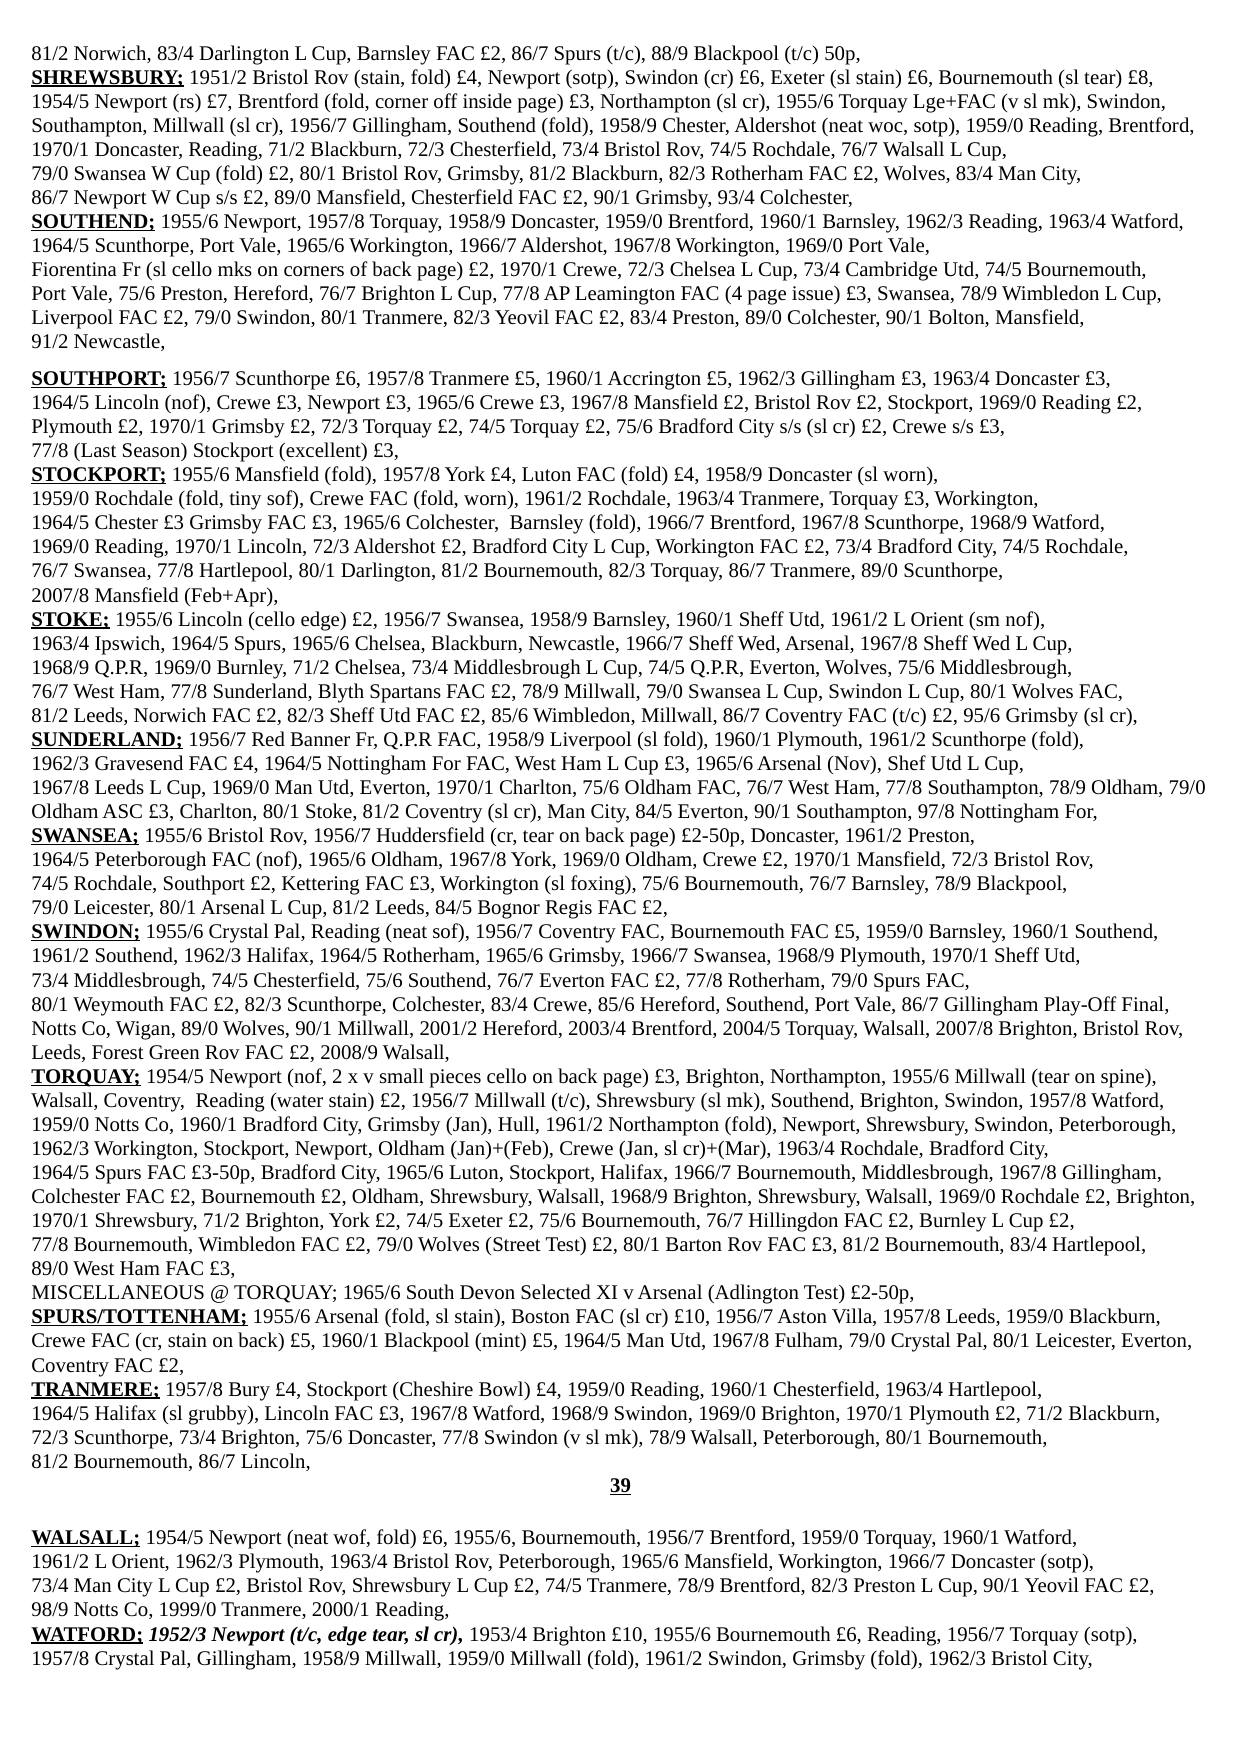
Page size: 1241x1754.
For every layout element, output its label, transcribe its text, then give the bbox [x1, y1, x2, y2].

text 77/8 Bournemouth, Wimbledon FAC £2, 79/0 Wolves (Street Test) £2, 80/1 Barton Rov FAC £3, 81/2 Bournemouth, 83/4 Hartlepool, [31, 1232, 1209, 1256]
text 79/0 Leicester, 80/1 Arsenal L Cup, 81/2 Leeds, 84/5 Bognor Regis FAC £2, [31, 895, 1209, 919]
text 1964/5 Lincoln (nof), Crewe £3, Newport £3, 1965/6 Crewe £3, 1967/8 Mansfield £2, Bristol Rov £2, Stockport, 1969/0 Reading £2, Plymouth £2, 1970/1 Grimsby £2, 72/3 Torquay £2, 74/5 Torquay £2, 75/6 Bradford City s/s (sl cr) £2, Crewe s/s £3, [31, 390, 1209, 438]
text 1964/5 Halifax (sl grubby), Lincoln FAC £3, 1967/8 Watford, 1968/9 Swindon, 1969/0 Brighton, 1970/1 Plymouth £2, 71/2 Blackburn, [31, 1401, 1209, 1425]
text SWINDON; 1955/6 Crystal Pal, Reading (neat sof), 1956/7 Coventry FAC, Bournemouth FAC £5, 1959/0 Barnsley, 1960/1 Southend, 1961/2 Southend, 1962/3 Halifax, 1964/5 Rotherham, 1965/6 Grimsby, 1966/7 Swansea, 1968/9 Plymouth, 1970/1 Sheff Utd, [31, 919, 1209, 967]
text 72/3 Scunthorpe, 73/4 Brighton, 75/6 Doncaster, 77/8 Swindon (v sl mk), 78/9 Walsall, Peterborough, 80/1 Bournemouth, [31, 1425, 1209, 1449]
text 1969/0 Reading, 1970/1 Lincoln, 72/3 Aldershot £2, Bradford City L Cup, Workington FAC £2, 73/4 Bradford City, 74/5 Rochdale, 76/7 Swansea, 77/8 Hartlepool, 80/1 Darlington, 81/2 Bournemouth, 82/3 Torquay, 86/7 Tranmere, 89/0 Scunthorpe, [31, 534, 1209, 582]
text 1967/8 Leeds L Cup, 1969/0 Man Utd, Everton, 1970/1 Charlton, 75/6 Oldham FAC, 76/7 West Ham, 77/8 Southampton, 78/9 Oldham, 79/0 Oldham ASC £3, Charlton, 80/1 Stoke, 81/2 Coventry (sl cr), Man City, 84/5 Everton, 90/1 Southampton, 97/8 Nottingham For, SWANSEA; 1955/6 Bristol Rov, 1956/7 Huddersfield (cr, tear on back page) £2-50p, Doncaster, 1961/2 Preston, [31, 775, 1209, 847]
text STOKE; 1955/6 Lincoln (cello edge) £2, 1956/7 Swansea, 1958/9 Barnsley, 1960/1 Sheff Utd, 1961/2 L Orient (sm nof), [31, 607, 1209, 631]
text WALSALL; 1954/5 Newport (neat wof, fold) £6, 1955/6, Bournemouth, 1956/7 Brentford, 1959/0 Torquay, 1960/1 Watford, [31, 1525, 1209, 1549]
text 81/2 Bournemouth, 86/7 Lincoln, [31, 1449, 1209, 1473]
text 89/0 West Ham FAC £3, [31, 1256, 1209, 1280]
text TORQUAY; 1954/5 Newport (nof, 2 x v small pieces cello on back page) £3, Brighton, Northampton, 1955/6 Millwall (tear on spine), Walsall, Coventry, Reading (water stain) £2, 1956/7 Millwall (t/c), Shrewsbury (sl mk), Southend, Brighton, Swindon, 1957/8 Watford, 1959/0 Notts Co, 1960/1 Bradford City, Grimsby (Jan), Hull, 1961/2 Northampton (fold), Newport, Shrewsbury, Swindon, Peterborough, 1962/3 Workington, Stockport, Newport, Oldham (Jan)+(Feb), Crewe (Jan, sl cr)+(Mar), 1963/4 Rochdale, Bradford City, [31, 1064, 1209, 1160]
text 81/2 Leeds, Norwich FAC £2, 82/3 Sheff Utd FAC £2, 85/6 Wimbledon, Millwall, 86/7 Coventry FAC (t/c) £2, 95/6 Grimsby (sl cr), [31, 703, 1209, 727]
text 1964/5 Spurs FAC £3-50p, Bradford City, 1965/6 Luton, Stockport, Halifax, 1966/7 Bournemouth, Middlesbrough, 1967/8 Gillingham, Colchester FAC £2, Bournemouth £2, Oldham, Shrewsbury, Walsall, 1968/9 Brighton, Shrewsbury, Walsall, 1969/0 Rochdale £2, Brighton, 1970/1 Shrewsbury, 71/2 Brighton, York £2, 74/5 Exeter £2, 75/6 Bournemouth, 76/7 Hillingdon FAC £2, Burnley L Cup £2, [31, 1160, 1209, 1232]
text 74/5 Rochdale, Southport £2, Kettering FAC £3, Workington (sl foxing), 75/6 Bournemouth, 76/7 Barnsley, 78/9 Blackpool, [31, 871, 1209, 895]
text 98/9 Notts Co, 1999/0 Tranmere, 2000/1 Reading, [31, 1597, 1209, 1621]
text 81/2 Norwich, 83/4 Darlington L Cup, Barnsley FAC £2, 86/7 Spurs (t/c), 88/9 Blackpool (t/c) 50p, SHREWSBURY; 1951/2 Bristol Rov (stain, fold) £4, Newport (sotp), Swindon (cr) £6, Exeter (sl stain) £6, Bournemouth (sl tear) £8, 1954/5 Newport (rs) £7, Brentford (fold, corner off inside page) £3, Northampton (sl cr), 1955/6 Torquay Lge+FAC (v sl mk), Swindon, Southampton, Millwall (sl cr), 1956/7 Gillingham, Southend (fold), 1958/9 Chester, Aldershot (neat woc, sotp), 1959/0 Reading, Brentford, 1970/1 Doncaster, Reading, 71/2 Blackburn, 72/3 Chesterfield, 73/4 Bristol Rov, 74/5 Rochdale, 76/7 Walsall L Cup, 79/0 Swansea W Cup (fold) £2, 80/1 Bristol Rov, Grimsby, 81/2 Blackburn, 82/3 Rotherham FAC £2, Wolves, 83/4 Man City, 86/7 Newport W Cup s/s £2, 89/0 Mansfield, Chesterfield FAC £2, 90/1 Grimsby, 93/4 Colchester, SOUTHEND; 1955/6 Newport, 1957/8 Torquay, 1958/9 Doncaster, 1959/0 Brentford, 1960/1 Barnsley, 1962/3 Reading, 1963/4 Watford, 1964/5 Scunthorpe, Port Vale, 1965/6 Workington, 1966/7 Aldershot, 1967/8 Workington, 1969/0 Port Vale, Fiorentina Fr (sl cello mks on corners of back page) £2, 1970/1 Crewe, 72/3 Chelsea L Cup, 73/4 Cambridge Utd, 74/5 Bournemouth, Port Vale, 75/6 Preston, Hereford, 76/7 Brighton L Cup, 77/8 AP Leamington FAC (4 page issue) £3, Swansea, 78/9 Wimbledon L Cup, Liverpool FAC £2, 79/0 Swindon, 80/1 Tranmere, 82/3 Yeovil FAC £2, 83/4 Preston, 89/0 Colchester, 90/1 Bolton, Mansfield, 91/2 Newcastle, [31, 41, 1209, 353]
text 1959/0 Rochdale (fold, tiny sof), Crewe FAC (fold, worn), 1961/2 Rochdale, 1963/4 Tranmere, Torquay £3, Workington, [31, 486, 1209, 510]
text 2007/8 Mansfield (Feb+Apr), [31, 582, 1209, 607]
text SPURS/TOTTENHAM; 1955/6 Arsenal (fold, sl stain), Boston FAC (sl cr) £10, 1956/7 Aston Villa, 1957/8 Leeds, 1959/0 Blackburn, Crewe FAC (cr, stain on back) £5, 1960/1 Blackpool (mint) £5, 1964/5 Man Utd, 1967/8 Fulham, 79/0 Crystal Pal, 80/1 Leicester, Everton, Coventry FAC £2, [31, 1304, 1209, 1377]
text 1957/8 Crystal Pal, Gillingham, 1958/9 Millwall, 1959/0 Millwall (fold), 1961/2 Swindon, Grimsby (fold), 1962/3 Bristol City, [31, 1646, 1209, 1669]
text MISCELLANEOUS @ TORQUAY; 1965/6 South Devon Selected XI v Arsenal (Adlington Test) £2-50p, [31, 1280, 1209, 1304]
text 1963/4 Ipswich, 1964/5 Spurs, 1965/6 Chelsea, Blackburn, Newcastle, 1966/7 Sheff Wed, Arsenal, 1967/8 Sheff Wed L Cup, [31, 631, 1209, 655]
text SUNDERLAND; 1956/7 Red Banner Fr, Q.P.R FAC, 1958/9 Liverpool (sl fold), 1960/1 Plymouth, 1961/2 Scunthorpe (fold), [31, 727, 1209, 751]
text WATFORD; 1952/3 Newport (t/c, edge tear, sl cr), 1953/4 Brighton £10, 1955/6 Bournemouth £6, Reading, 1956/7 Torquay (sotp), [31, 1621, 1209, 1646]
text 73/4 Man City L Cup £2, Bristol Rov, Shrewsbury L Cup £2, 74/5 Tranmere, 78/9 Brentford, 82/3 Preston L Cup, 90/1 Yeovil FAC £2, [31, 1573, 1209, 1597]
text 77/8 (Last Season) Stockport (excellent) £3, [31, 438, 1209, 462]
text STOCKPORT; 1955/6 Mansfield (fold), 1957/8 York £4, Luton FAC (fold) £4, 1958/9 Doncaster (sl worn), [31, 462, 1209, 486]
text 1964/5 Peterborough FAC (nof), 1965/6 Oldham, 1967/8 York, 1969/0 Oldham, Crewe £2, 1970/1 Mansfield, 72/3 Bristol Rov, [31, 847, 1209, 871]
text 1968/9 Q.P.R, 1969/0 Burnley, 71/2 Chelsea, 73/4 Middlesbrough L Cup, 74/5 Q.P.R, Everton, Wolves, 75/6 Middlesbrough, [31, 655, 1209, 679]
text 73/4 Middlesbrough, 74/5 Chesterfield, 75/6 Southend, 76/7 Everton FAC £2, 77/8 Rotherham, 79/0 Spurs FAC, [31, 967, 1209, 992]
text 1961/2 L Orient, 1962/3 Plymouth, 1963/4 Bristol Rov, Peterborough, 1965/6 Mansfield, Workington, 1966/7 Doncaster (sotp), [31, 1549, 1209, 1573]
text TRANMERE; 1957/8 Bury £4, Stockport (Cheshire Bowl) £4, 1959/0 Reading, 1960/1 Chesterfield, 1963/4 Hartlepool, [31, 1377, 1209, 1401]
text 39 [31, 1473, 1209, 1497]
text 76/7 West Ham, 77/8 Sunderland, Blyth Spartans FAC £2, 78/9 Millwall, 79/0 Swansea L Cup, Swindon L Cup, 80/1 Wolves FAC, [31, 679, 1209, 703]
text 80/1 Weymouth FAC £2, 82/3 Scunthorpe, Colchester, 83/4 Crewe, 85/6 Hereford, Southend, Port Vale, 86/7 Gillingham Play-Off Final, Notts Co, Wigan, 89/0 Wolves, 90/1 Millwall, 2001/2 Hereford, 2003/4 Brentford, 2004/5 Torquay, Walsall, 2007/8 Brighton, Bristol Rov, Leeds, Forest Green Rov FAC £2, 2008/9 Walsall, [31, 992, 1209, 1064]
text 1962/3 Gravesend FAC £4, 1964/5 Nottingham For FAC, West Ham L Cup £3, 1965/6 Arsenal (Nov), Shef Utd L Cup, [31, 751, 1209, 775]
text 1964/5 Chester £3 Grimsby FAC £3, 1965/6 Colchester, Barnsley (fold), 1966/7 Brentford, 1967/8 Scunthorpe, 1968/9 Watford, [31, 510, 1209, 534]
text SOUTHPORT; 1956/7 Scunthorpe £6, 1957/8 Tranmere £5, 1960/1 Accrington £5, 1962/3 Gillingham £3, 1963/4 Doncaster £3, [31, 366, 1209, 390]
